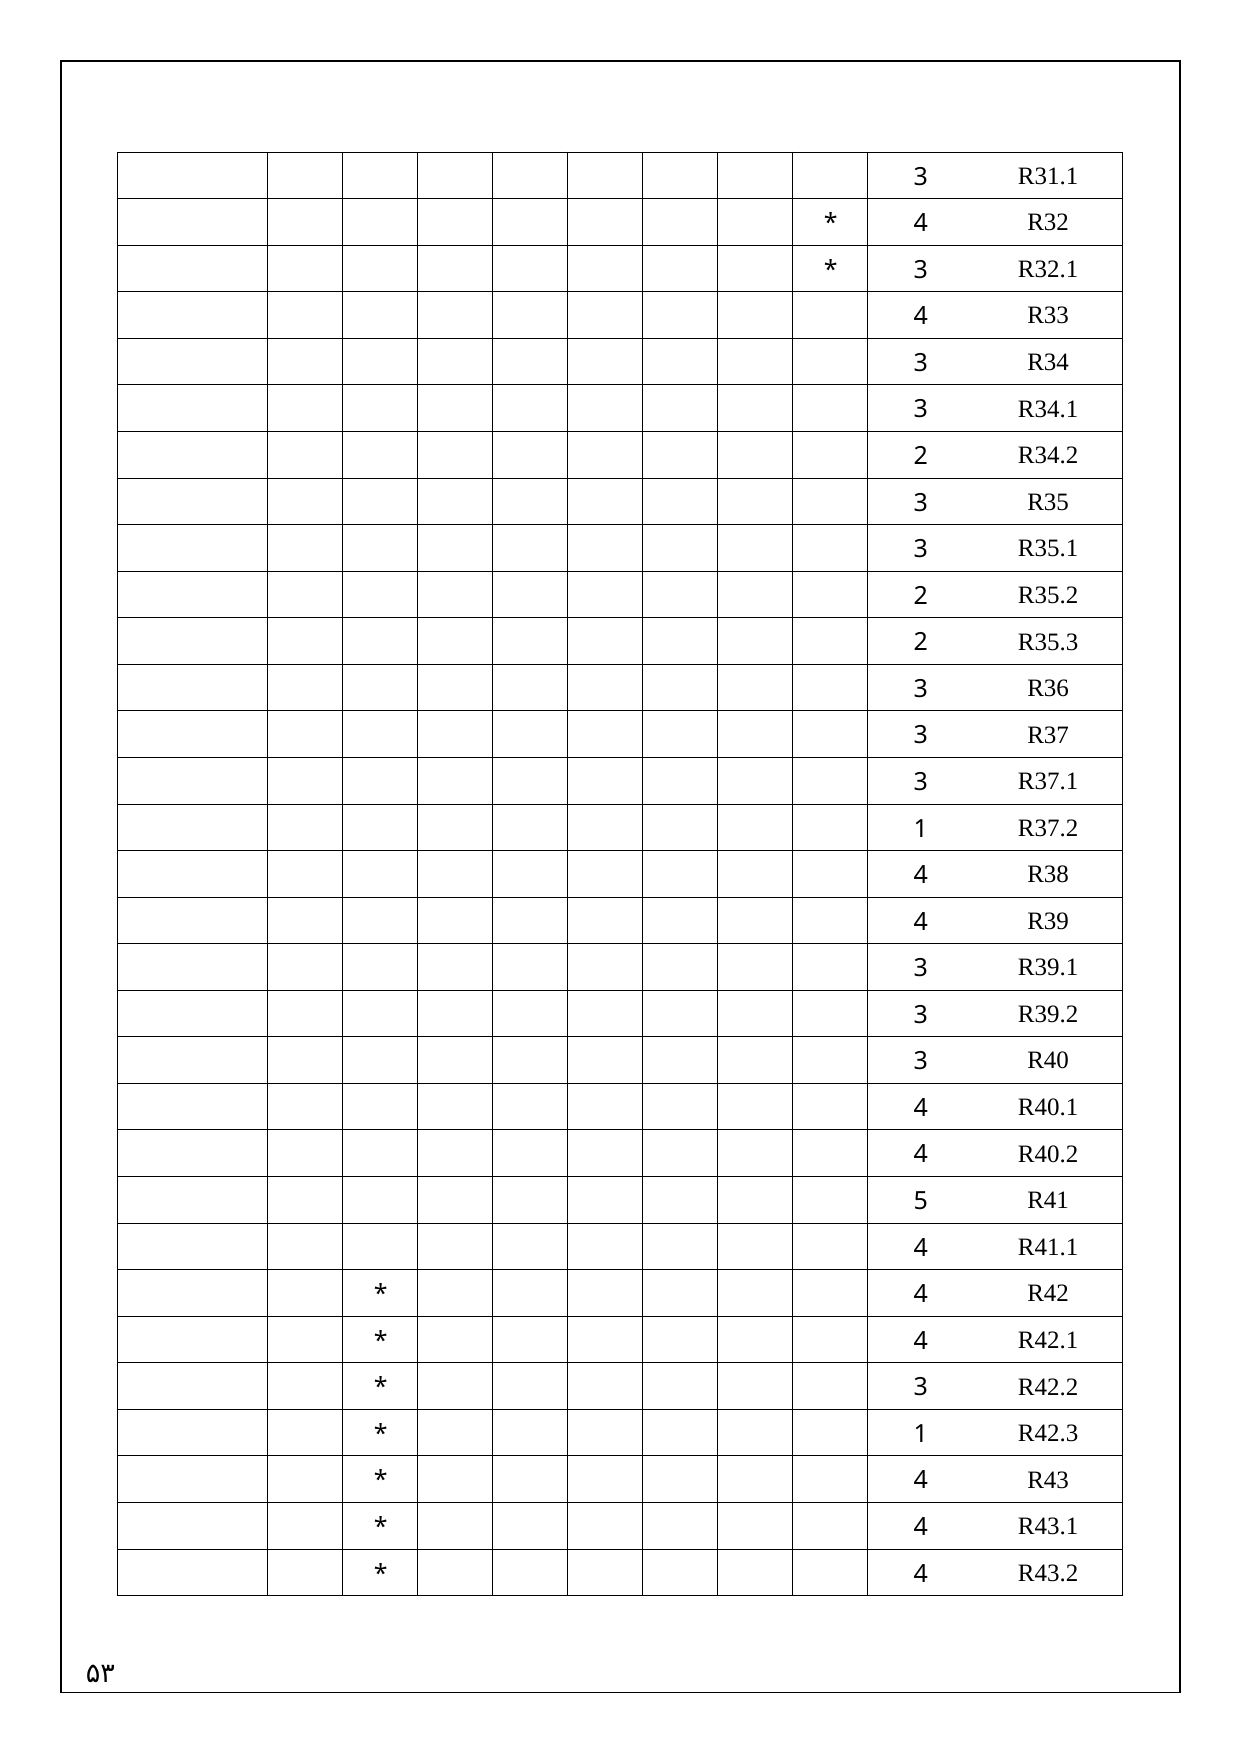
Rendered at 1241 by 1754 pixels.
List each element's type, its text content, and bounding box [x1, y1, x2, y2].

table_cell [793, 944, 867, 990]
table_cell [718, 199, 792, 245]
table_cell R34 [973, 339, 1122, 384]
table_cell 3 [868, 758, 973, 803]
table_cell [793, 758, 867, 803]
table_cell [268, 339, 342, 384]
table_cell [118, 479, 193, 524]
table_cell [268, 385, 342, 431]
table_cell [718, 572, 792, 617]
table_cell [643, 1410, 717, 1455]
table_cell [193, 851, 267, 897]
table_cell [268, 292, 342, 338]
table_cell [418, 1084, 492, 1129]
table_cell [643, 944, 717, 990]
table_cell [418, 758, 492, 803]
table_cell [493, 1550, 567, 1595]
table_cell [418, 618, 492, 664]
table_cell [718, 1177, 792, 1222]
table_cell [568, 1456, 642, 1502]
table_cell [418, 339, 492, 384]
table_cell [568, 525, 642, 571]
table_cell [118, 851, 193, 897]
table_cell 3 [868, 1363, 973, 1409]
table_cell 4 [868, 1084, 973, 1129]
table_cell [568, 944, 642, 990]
table_cell [643, 898, 717, 943]
table_cell [568, 1224, 642, 1269]
table_cell [343, 153, 417, 198]
table_cell [343, 479, 417, 524]
table_cell [118, 758, 193, 803]
table_cell [568, 805, 642, 850]
table_cell [643, 246, 717, 291]
table_cell [118, 572, 193, 617]
table_cell 4 [868, 1224, 973, 1269]
table_cell [343, 991, 417, 1036]
table_cell R39.1 [973, 944, 1122, 990]
table_cell [493, 1317, 567, 1362]
table_cell 4 [868, 1270, 973, 1316]
table_cell [568, 1410, 642, 1455]
table_cell [718, 1037, 792, 1083]
table_cell [118, 1177, 193, 1222]
table_cell R43.1 [973, 1503, 1122, 1548]
table_cell [193, 153, 267, 198]
table_cell * [793, 199, 867, 245]
table_cell [418, 385, 492, 431]
table_cell [118, 432, 193, 477]
table_cell [268, 1317, 342, 1362]
table_cell [118, 339, 193, 384]
table_cell [343, 199, 417, 245]
table_cell [493, 898, 567, 943]
table_cell [343, 1177, 417, 1222]
table_cell [793, 339, 867, 384]
table_cell [793, 572, 867, 617]
table_cell [193, 665, 267, 710]
table_cell * [343, 1270, 417, 1316]
table_cell [268, 991, 342, 1036]
table_cell [118, 292, 193, 338]
table_cell [493, 1270, 567, 1316]
table_cell [643, 1037, 717, 1083]
table_cell [643, 1270, 717, 1316]
table_cell [568, 153, 642, 198]
table_cell [793, 1270, 867, 1316]
table_cell [418, 1503, 492, 1548]
table_cell [418, 1456, 492, 1502]
table_cell R35 [973, 479, 1122, 524]
table_cell R32 [973, 199, 1122, 245]
table_cell * [343, 1410, 417, 1455]
table_cell [268, 1456, 342, 1502]
table_cell [568, 479, 642, 524]
table_cell [493, 432, 567, 477]
table_cell [568, 246, 642, 291]
table_cell [118, 665, 193, 710]
table_cell [718, 1084, 792, 1129]
table_cell [793, 1503, 867, 1548]
table_cell [268, 1130, 342, 1176]
table_cell [343, 758, 417, 803]
table_cell [718, 1130, 792, 1176]
table_cell [343, 805, 417, 850]
table_cell [118, 618, 193, 664]
table_cell [643, 711, 717, 757]
table_cell [118, 991, 193, 1036]
table_cell [493, 758, 567, 803]
table_cell R36 [973, 665, 1122, 710]
table_cell [793, 805, 867, 850]
table_cell [193, 1130, 267, 1176]
table_cell [493, 711, 567, 757]
table_cell [568, 758, 642, 803]
table_cell [193, 199, 267, 245]
table_cell [718, 991, 792, 1036]
table_cell [793, 711, 867, 757]
table_cell 3 [868, 944, 973, 990]
table_cell [268, 1270, 342, 1316]
table_cell [268, 1177, 342, 1222]
table_cell [118, 898, 193, 943]
table_cell [118, 1456, 193, 1502]
table_cell [493, 572, 567, 617]
table_cell [268, 711, 342, 757]
table_cell [268, 1084, 342, 1129]
table_cell [568, 1037, 642, 1083]
table_cell [643, 432, 717, 477]
table_cell [568, 1550, 642, 1595]
table_cell [718, 805, 792, 850]
table_cell [418, 711, 492, 757]
table_cell [118, 153, 193, 198]
table_cell [193, 1410, 267, 1455]
table_cell [493, 199, 567, 245]
table_cell [193, 292, 267, 338]
table_cell [118, 1503, 193, 1548]
table_cell [418, 1037, 492, 1083]
table_cell R40.2 [973, 1130, 1122, 1176]
table_cell [793, 1317, 867, 1362]
table_cell [643, 618, 717, 664]
table_cell [418, 199, 492, 245]
table_cell R39 [973, 898, 1122, 943]
table_cell [493, 385, 567, 431]
table_cell [343, 432, 417, 477]
table_cell [718, 1224, 792, 1269]
table_cell R42.2 [973, 1363, 1122, 1409]
table_cell R31.1 [973, 153, 1122, 198]
table_cell R37.1 [973, 758, 1122, 803]
table_cell [418, 572, 492, 617]
table_cell R42.1 [973, 1317, 1122, 1362]
table_cell [793, 665, 867, 710]
table_cell [718, 851, 792, 897]
table_cell [418, 1177, 492, 1222]
table_cell [493, 805, 567, 850]
table_cell [493, 479, 567, 524]
table_cell [793, 1130, 867, 1176]
table_cell [418, 805, 492, 850]
table_cell [343, 339, 417, 384]
table_cell [343, 246, 417, 291]
table_cell [643, 1084, 717, 1129]
table_cell [568, 199, 642, 245]
table_cell [268, 479, 342, 524]
table_cell [193, 1550, 267, 1595]
table_cell [193, 991, 267, 1036]
table_cell R41.1 [973, 1224, 1122, 1269]
table_cell [718, 1270, 792, 1316]
table_cell [493, 1130, 567, 1176]
table_cell [793, 385, 867, 431]
table_cell R35.3 [973, 618, 1122, 664]
table_cell [118, 1130, 193, 1176]
table_cell R42 [973, 1270, 1122, 1316]
table_cell [718, 385, 792, 431]
table_cell R43 [973, 1456, 1122, 1502]
table_cell [418, 1410, 492, 1455]
table_cell [643, 1550, 717, 1595]
table_cell [193, 479, 267, 524]
table_cell [493, 1084, 567, 1129]
table_cell R41 [973, 1177, 1122, 1222]
table_cell [493, 944, 567, 990]
table_cell [643, 991, 717, 1036]
table_cell [793, 618, 867, 664]
table_cell [793, 479, 867, 524]
table_cell [793, 153, 867, 198]
table_cell R34.1 [973, 385, 1122, 431]
table_cell [418, 1130, 492, 1176]
table_cell [343, 618, 417, 664]
table_cell [118, 711, 193, 757]
table_cell [643, 1130, 717, 1176]
table_cell 3 [868, 339, 973, 384]
table_cell [343, 1224, 417, 1269]
table_cell [193, 1037, 267, 1083]
table_cell [118, 1363, 193, 1409]
table_cell [118, 1224, 193, 1269]
table_cell [118, 1084, 193, 1129]
table_cell [193, 339, 267, 384]
table_cell [568, 1503, 642, 1548]
table_cell [118, 1317, 193, 1362]
table_cell [193, 1363, 267, 1409]
table_cell [418, 1363, 492, 1409]
table_cell [718, 1503, 792, 1548]
table_cell [268, 1224, 342, 1269]
table_cell [268, 1037, 342, 1083]
table_cell [643, 339, 717, 384]
table_cell R42.3 [973, 1410, 1122, 1455]
table_cell [568, 1130, 642, 1176]
table_cell [568, 1363, 642, 1409]
table_cell [718, 1456, 792, 1502]
table_cell R43.2 [973, 1550, 1122, 1595]
table_cell * [343, 1317, 417, 1362]
table_cell [268, 246, 342, 291]
table_cell [493, 1410, 567, 1455]
table_cell 3 [868, 153, 973, 198]
table_cell [793, 1224, 867, 1269]
table_cell R39.2 [973, 991, 1122, 1036]
table_cell [718, 1363, 792, 1409]
table_cell [568, 851, 642, 897]
table_cell [493, 665, 567, 710]
table_cell [343, 944, 417, 990]
table_cell 3 [868, 1037, 973, 1083]
table_cell [418, 1317, 492, 1362]
table_cell [718, 292, 792, 338]
table_cell [493, 1503, 567, 1548]
table_cell [193, 944, 267, 990]
table_cell [718, 711, 792, 757]
table_cell [268, 572, 342, 617]
table_cell [493, 1037, 567, 1083]
table_cell [718, 665, 792, 710]
table_cell [268, 665, 342, 710]
table_cell [418, 479, 492, 524]
table_cell [493, 991, 567, 1036]
table_cell [718, 944, 792, 990]
table_cell [193, 1270, 267, 1316]
table_cell [493, 1456, 567, 1502]
table_cell [568, 711, 642, 757]
table_cell 3 [868, 246, 973, 291]
table_cell 3 [868, 525, 973, 571]
table_cell [343, 572, 417, 617]
table_cell [568, 1177, 642, 1222]
table_cell [718, 432, 792, 477]
table_cell [793, 525, 867, 571]
table_cell [193, 1084, 267, 1129]
table_cell [418, 898, 492, 943]
table_cell [793, 1177, 867, 1222]
table_cell [418, 525, 492, 571]
table_cell [118, 1410, 193, 1455]
table_cell [418, 153, 492, 198]
table_cell [493, 153, 567, 198]
table_cell [793, 292, 867, 338]
table_cell [718, 758, 792, 803]
table_cell [418, 1224, 492, 1269]
table_cell [643, 385, 717, 431]
table_cell [718, 479, 792, 524]
table_cell 4 [868, 1317, 973, 1362]
table_cell 4 [868, 292, 973, 338]
table_cell [568, 385, 642, 431]
table_cell [418, 246, 492, 291]
table_cell [418, 665, 492, 710]
table_cell [793, 1363, 867, 1409]
table_cell [793, 851, 867, 897]
table_cell [268, 1363, 342, 1409]
table_cell [643, 525, 717, 571]
table_cell [643, 851, 717, 897]
table_cell [118, 199, 193, 245]
table_cell [718, 246, 792, 291]
table_cell [118, 525, 193, 571]
table_cell [718, 898, 792, 943]
table_cell [418, 1270, 492, 1316]
table_cell R40.1 [973, 1084, 1122, 1129]
table_cell [118, 805, 193, 850]
table_cell 4 [868, 1503, 973, 1548]
table_cell [643, 758, 717, 803]
table_cell 2 [868, 572, 973, 617]
table_cell [568, 292, 642, 338]
table_cell 2 [868, 618, 973, 664]
table_cell [268, 758, 342, 803]
table_cell [418, 292, 492, 338]
table_cell [568, 1317, 642, 1362]
table_cell [343, 665, 417, 710]
table_cell R35.1 [973, 525, 1122, 571]
table_cell [193, 898, 267, 943]
table_cell R37.2 [973, 805, 1122, 850]
table_cell [193, 1177, 267, 1222]
table_cell [193, 618, 267, 664]
table_cell [643, 1363, 717, 1409]
table_cell 4 [868, 898, 973, 943]
table_cell [193, 711, 267, 757]
table_cell [643, 479, 717, 524]
table_cell [718, 339, 792, 384]
table_cell [268, 805, 342, 850]
table_cell [343, 525, 417, 571]
table_cell [493, 339, 567, 384]
table_cell [118, 1550, 193, 1595]
table_cell [643, 199, 717, 245]
table_cell [193, 1456, 267, 1502]
table_cell [643, 805, 717, 850]
table_cell [493, 1224, 567, 1269]
table_cell [568, 1270, 642, 1316]
table_cell 4 [868, 1456, 973, 1502]
table_cell [643, 1224, 717, 1269]
table_cell [643, 572, 717, 617]
table_cell [493, 525, 567, 571]
table_cell [568, 572, 642, 617]
table_cell [118, 1037, 193, 1083]
table_cell [418, 432, 492, 477]
table_cell [493, 1363, 567, 1409]
table_cell [793, 1550, 867, 1595]
table_cell 5 [868, 1177, 973, 1222]
table_cell [418, 851, 492, 897]
table_cell [568, 339, 642, 384]
table_cell [793, 991, 867, 1036]
table_cell [193, 525, 267, 571]
table_cell [268, 432, 342, 477]
table_cell [493, 1177, 567, 1222]
table_cell [268, 199, 342, 245]
table_cell [193, 432, 267, 477]
table_cell [343, 711, 417, 757]
table_cell [118, 246, 193, 291]
table_cell [793, 898, 867, 943]
table_cell [193, 1503, 267, 1548]
table_cell * [343, 1503, 417, 1548]
table_cell [568, 898, 642, 943]
table_cell 3 [868, 711, 973, 757]
table_cell [718, 525, 792, 571]
table_cell * [343, 1550, 417, 1595]
table_cell [193, 805, 267, 850]
table_cell 4 [868, 199, 973, 245]
table_cell [343, 385, 417, 431]
table_cell [343, 1084, 417, 1129]
table_cell [643, 1456, 717, 1502]
table_cell * [793, 246, 867, 291]
table_cell 1 [868, 1410, 973, 1455]
table_cell R32.1 [973, 246, 1122, 291]
table_cell [193, 246, 267, 291]
table_cell [343, 851, 417, 897]
table_cell [193, 758, 267, 803]
table_cell [268, 944, 342, 990]
table_cell [268, 525, 342, 571]
table_cell [643, 153, 717, 198]
table_cell 3 [868, 479, 973, 524]
table_cell * [343, 1363, 417, 1409]
table_cell [568, 432, 642, 477]
table_cell [343, 1130, 417, 1176]
table_cell 4 [868, 1550, 973, 1595]
table_cell R35.2 [973, 572, 1122, 617]
table_cell [793, 432, 867, 477]
table_cell [718, 1410, 792, 1455]
table_cell 3 [868, 385, 973, 431]
table_cell [118, 385, 193, 431]
table_cell 3 [868, 665, 973, 710]
table_cell [268, 898, 342, 943]
table_cell [193, 572, 267, 617]
table_cell [493, 292, 567, 338]
table_cell * [343, 1456, 417, 1502]
table_cell [793, 1456, 867, 1502]
table_cell R40 [973, 1037, 1122, 1083]
table_cell [268, 153, 342, 198]
table_cell [118, 944, 193, 990]
table_cell [418, 1550, 492, 1595]
table_cell [193, 1317, 267, 1362]
table_cell [268, 1503, 342, 1548]
table_cell [718, 618, 792, 664]
table_cell [268, 1410, 342, 1455]
table_cell [268, 618, 342, 664]
table_cell [118, 1270, 193, 1316]
table_cell [643, 292, 717, 338]
table_cell [193, 1224, 267, 1269]
table_cell 3 [868, 991, 973, 1036]
table_cell R34.2 [973, 432, 1122, 477]
table_cell [493, 851, 567, 897]
table_cell [193, 385, 267, 431]
table_cell [793, 1410, 867, 1455]
table_cell [568, 991, 642, 1036]
table_cell [568, 618, 642, 664]
table_cell [493, 618, 567, 664]
table_cell R33 [973, 292, 1122, 338]
table_cell [643, 1503, 717, 1548]
table_cell [418, 944, 492, 990]
table_cell [343, 292, 417, 338]
table_cell [568, 1084, 642, 1129]
table_cell [343, 898, 417, 943]
table_cell R38 [973, 851, 1122, 897]
table_cell [793, 1084, 867, 1129]
table_cell [643, 1177, 717, 1222]
table_cell [343, 1037, 417, 1083]
table_cell [493, 246, 567, 291]
table_cell [268, 1550, 342, 1595]
table_cell R37 [973, 711, 1122, 757]
table_cell 1 [868, 805, 973, 850]
table_cell [718, 153, 792, 198]
table_cell 2 [868, 432, 973, 477]
table_cell [568, 665, 642, 710]
table_cell [793, 1037, 867, 1083]
table_cell [718, 1317, 792, 1362]
table_cell [268, 851, 342, 897]
table_cell [718, 1550, 792, 1595]
table_cell [643, 665, 717, 710]
table_cell [418, 991, 492, 1036]
table_cell 4 [868, 851, 973, 897]
table_cell 4 [868, 1130, 973, 1176]
table_cell [643, 1317, 717, 1362]
